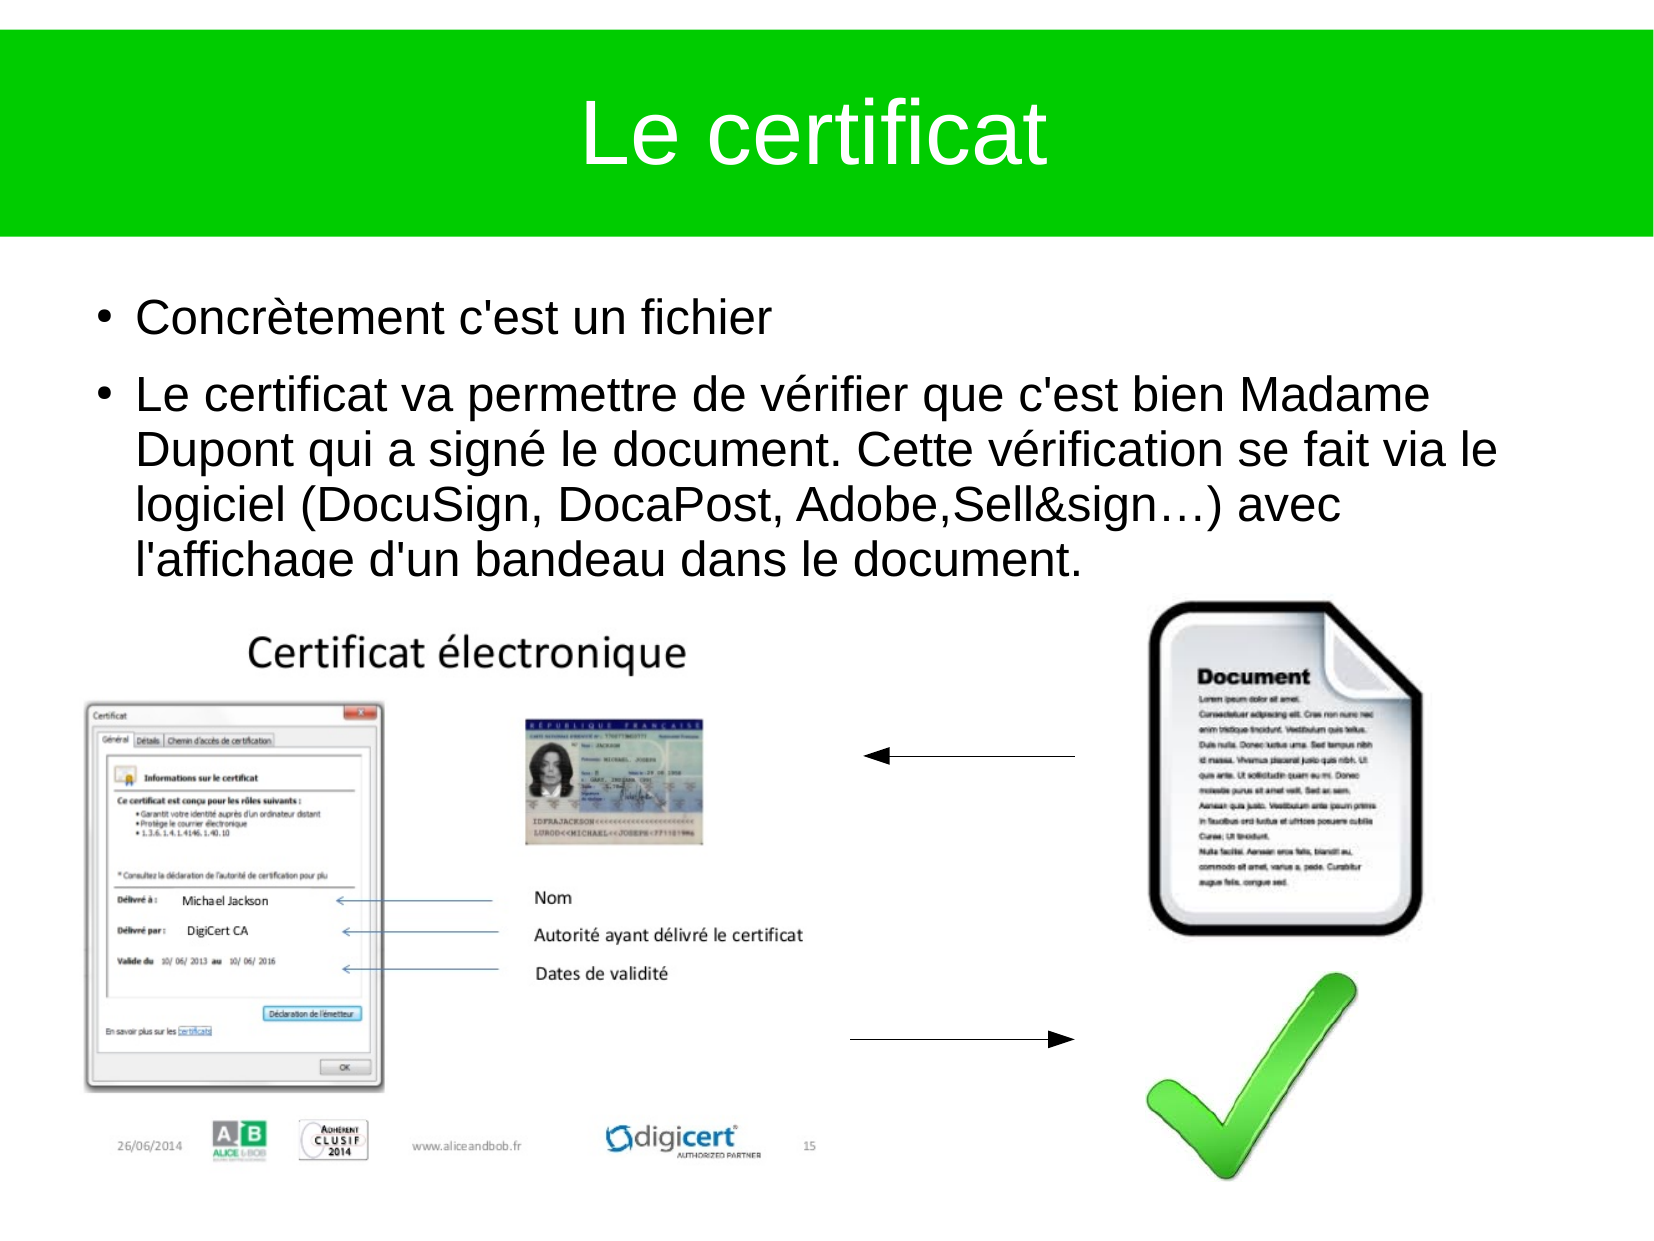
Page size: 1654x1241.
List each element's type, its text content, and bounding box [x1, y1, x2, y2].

picture [70, 578, 864, 1174]
title Le certificat [0, 29, 1654, 237]
picture [1145, 971, 1359, 1182]
picture [1110, 593, 1462, 945]
list Concrètement c'est un fichier Le certificat va permettre de vérifier que c'est bien Madame Dupont qui a signé le document. Cette vérification se fait via le logiciel (DocuSign, DocaPost, Adobe,Sell&sign…) avec l'affichage d'un bandeau dans le document. [82, 290, 1571, 591]
